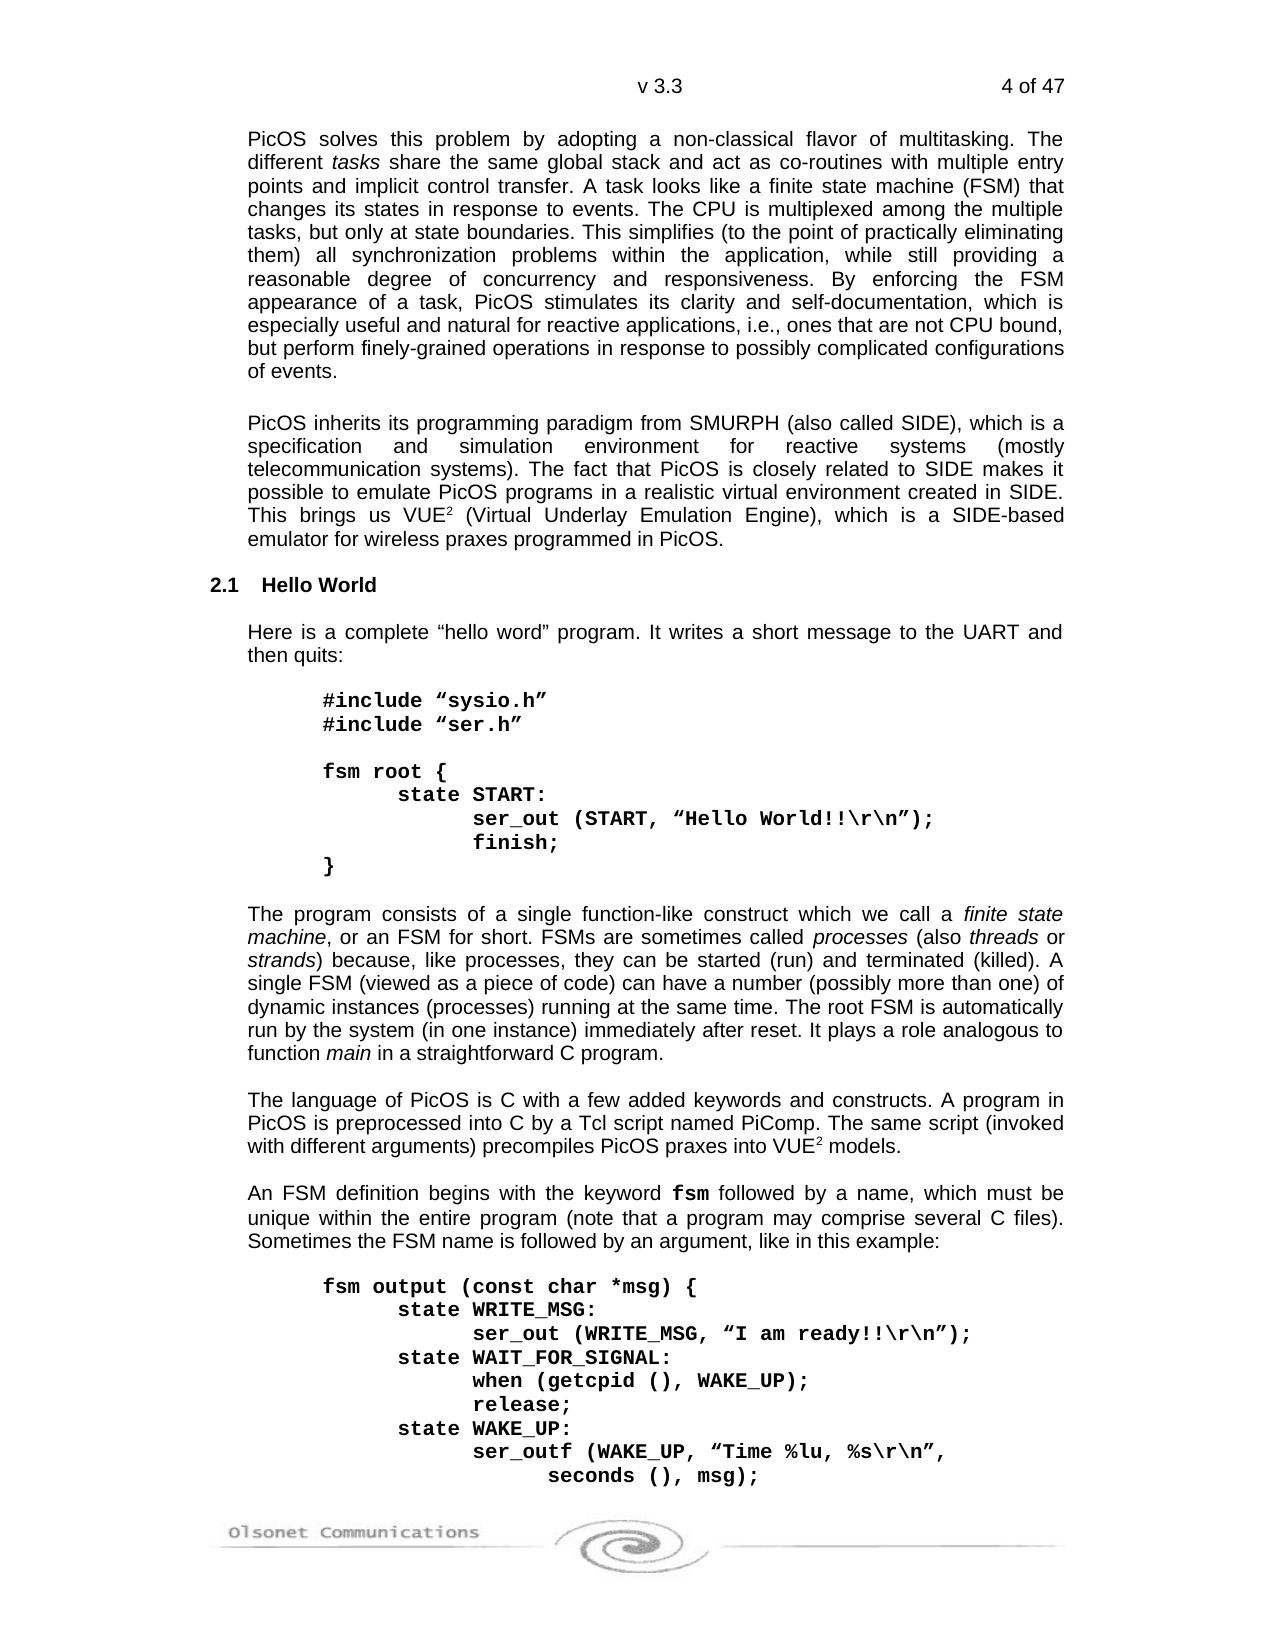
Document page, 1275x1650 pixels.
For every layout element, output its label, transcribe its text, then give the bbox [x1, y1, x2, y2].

text when (getcpid (), WAKE_UP); [247, 1370, 1065, 1394]
text #include “sysio.h” [247, 690, 1065, 713]
picture [210, 1504, 1065, 1596]
text fsm output (const char *msg) { [247, 1276, 1065, 1299]
text PicOS solves this problem by adopting a non-classical flavor of multitasking. The different tasks share the same global stack and act as co-routines with multiple entry points and implicit control transfer. A task looks like a finite state machine (FSM) that changes its states in response to events. The CPU is multiplexed among the multiple tasks, but only at state boundaries. This simplifies (to the point of practically eliminating them) all synchronization problems within the application, while still providing a reasonable degree of concurrency and responsiveness. By enforcing the FSM appearance of a task, PicOS stimulates its clarity and self-documentation, which is especially useful and natural for reactive applications, i.e., ones that are not CPU bound, but perform finely-grained operations in response to possibly complicated configurations of events. [247, 128, 1065, 383]
text seconds (), msg); [247, 1465, 1065, 1489]
text The program consists of a single function-like construct which we call a finite state machine, or an FSM for short. FSMs are sometimes called processes (also threads or strands) because, like processes, they can be started (run) and terminated (killed). A single FSM (viewed as a piece of code) can have a number (possibly more than one) of dynamic instances (processes) running at the same time. The root FSM is automatically run by the system (in one instance) immediately after reset. It plays a role analogous to function main in a straightforward C program. [247, 902, 1065, 1065]
text #include “ser.h” [247, 713, 1065, 737]
text fsm root { [247, 761, 1065, 784]
text PicOS inherits its programming paradigm from SMURPH (also called SIDE), which is a specification and simulation environment for reactive systems (mostly telecommunication systems). The fact that PicOS is closely related to SIDE makes it possible to emulate PicOS programs in a realistic virtual environment created in SIDE. This brings us VUE2 (Virtual Underlay Emulation Engine), which is a SIDE-based emulator for wireless praxes programmed in PicOS. [247, 411, 1065, 551]
text } [247, 855, 1065, 879]
text ser_out (START, “Hello World!!\r\n”); [247, 808, 1065, 832]
text ser_out (WRITE_MSG, “I am ready!!\r\n”); [247, 1323, 1065, 1347]
text state START: [247, 784, 1065, 808]
text release; [247, 1394, 1065, 1418]
text state WAKE_UP: [247, 1418, 1065, 1441]
text ser_outf (WAKE_UP, “Time %lu, %s\r\n”, [247, 1441, 1065, 1465]
text state WRITE_MSG: [247, 1299, 1065, 1323]
text An FSM definition begins with the keyword fsm followed by a name, which must be unique within the entire program (note that a program may comprise several C files). Sometimes the FSM name is followed by an argument, like in this example: [247, 1181, 1065, 1253]
text state WAIT_FOR_SIGNAL: [247, 1347, 1065, 1370]
subtitle Hello World [210, 574, 1065, 597]
text Here is a complete “hello word” program. It writes a short message to the UART and then quits: [247, 620, 1065, 667]
text finish; [247, 832, 1065, 855]
text The language of PicOS is C with a few added keywords and constructs. A program in PicOS is preprocessed into C by a Tcl script named PiComp. The same script (invoked with different arguments) precompiles PicOS praxes into VUE2 models. [247, 1088, 1065, 1158]
